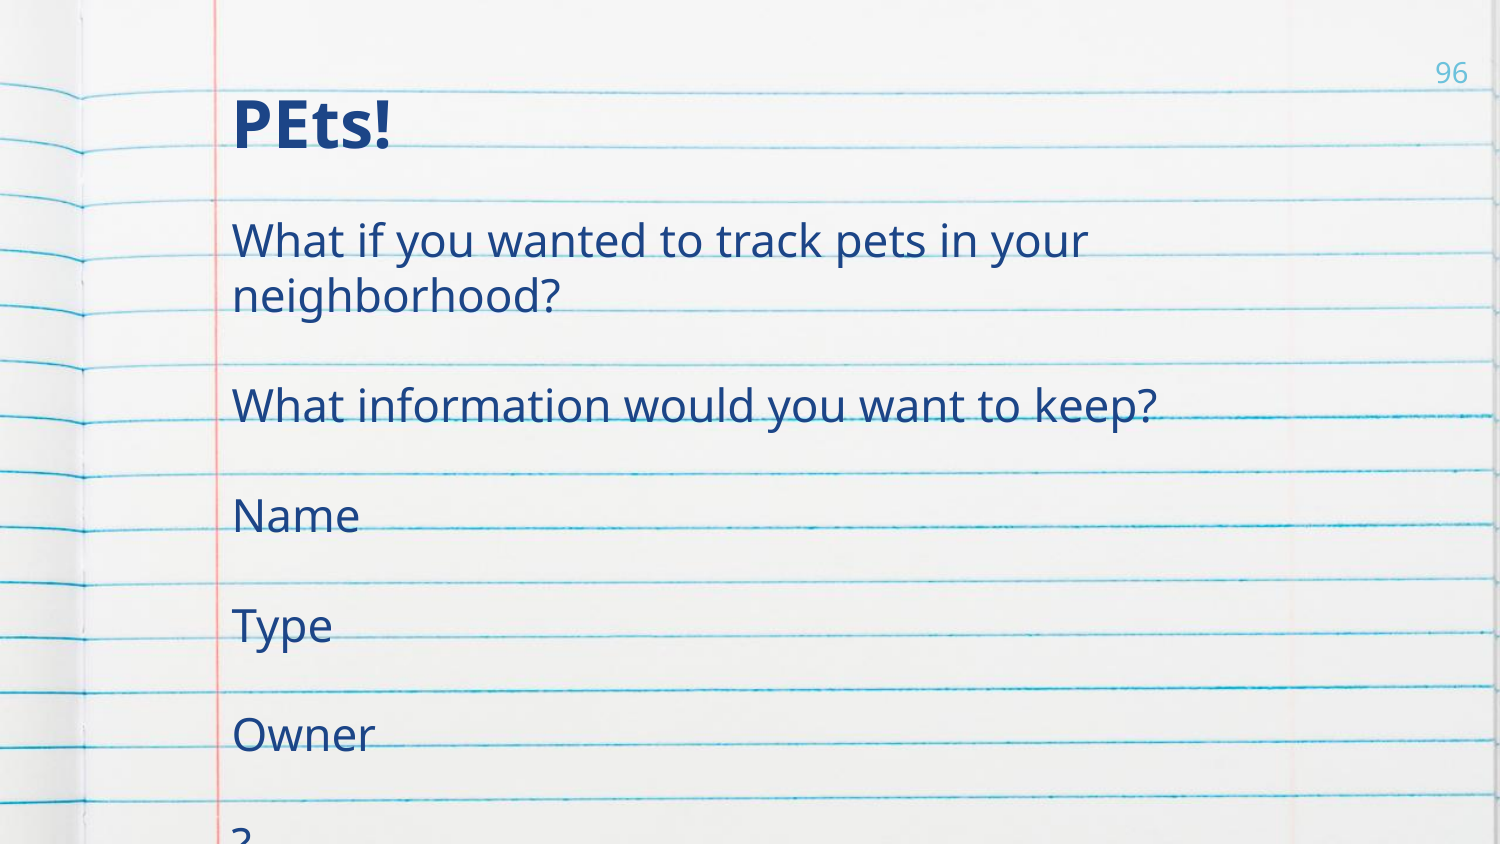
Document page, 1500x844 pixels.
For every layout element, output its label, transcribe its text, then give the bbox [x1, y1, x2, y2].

picture [0, 0, 1500, 844]
list What if you wanted to track pets in your neighborhood? What information would you want to keep? Name Type Owner ? [231, 211, 1425, 748]
title PEts! [231, 21, 1425, 162]
slide_number [1378, 41, 1469, 107]
